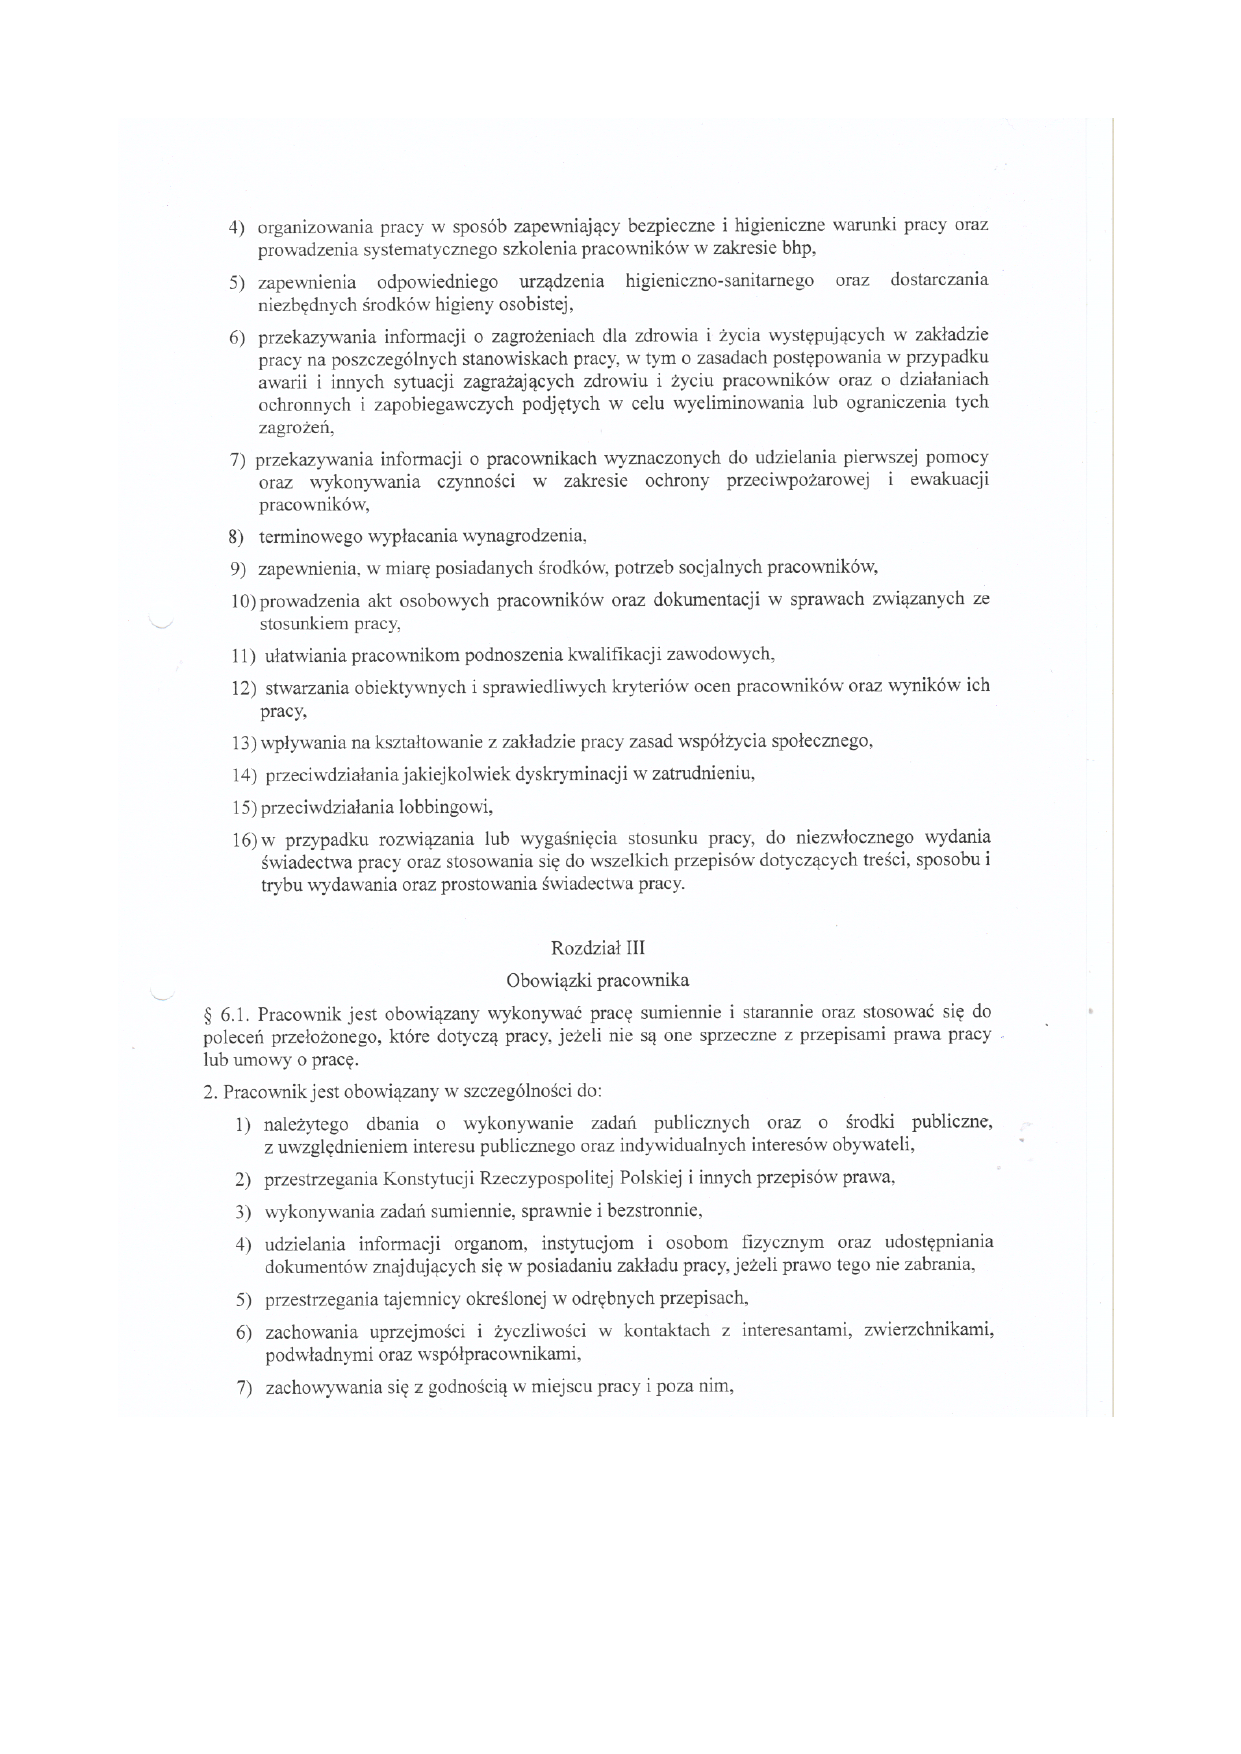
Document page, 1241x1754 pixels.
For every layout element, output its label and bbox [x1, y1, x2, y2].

picture [118, 118, 1123, 1417]
